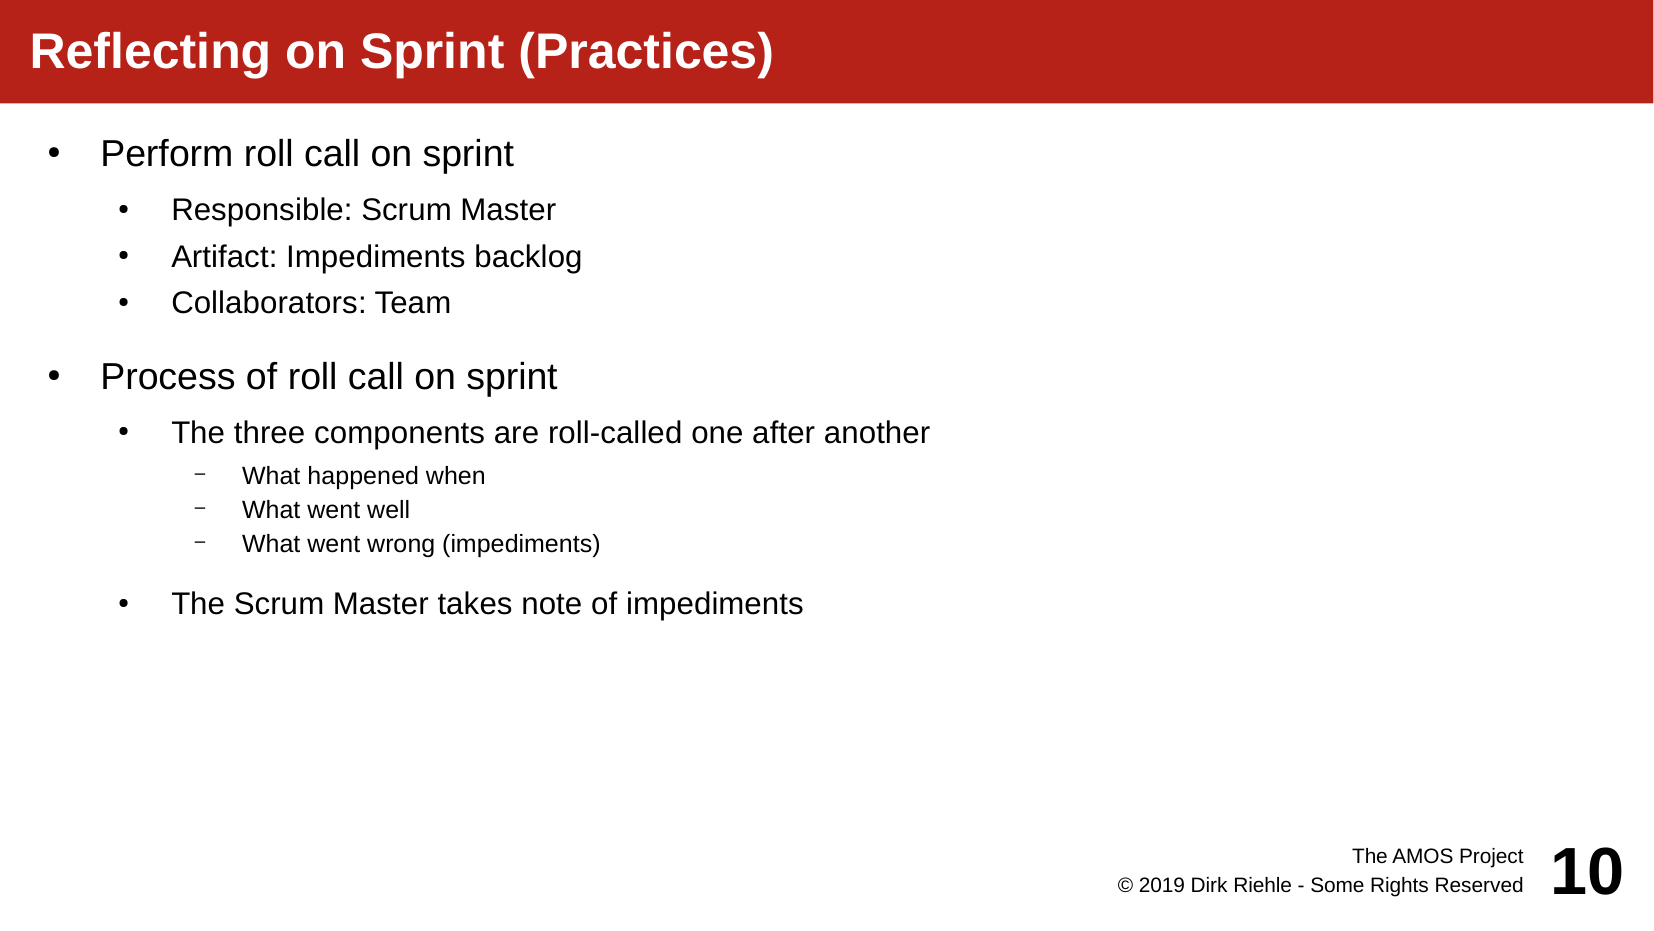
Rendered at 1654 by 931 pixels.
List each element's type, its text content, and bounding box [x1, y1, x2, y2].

title Reflecting on Sprint (Practices) [0, 0, 1654, 104]
list Perform roll call on sprint Responsible: Scrum Master Artifact: Impediments backlog Collaborators: Team Process of roll call on sprint The three components are roll-called one after another What happened when What went well What went wrong (impediments) The Scrum Master takes note of impediments [29, 132, 1625, 798]
